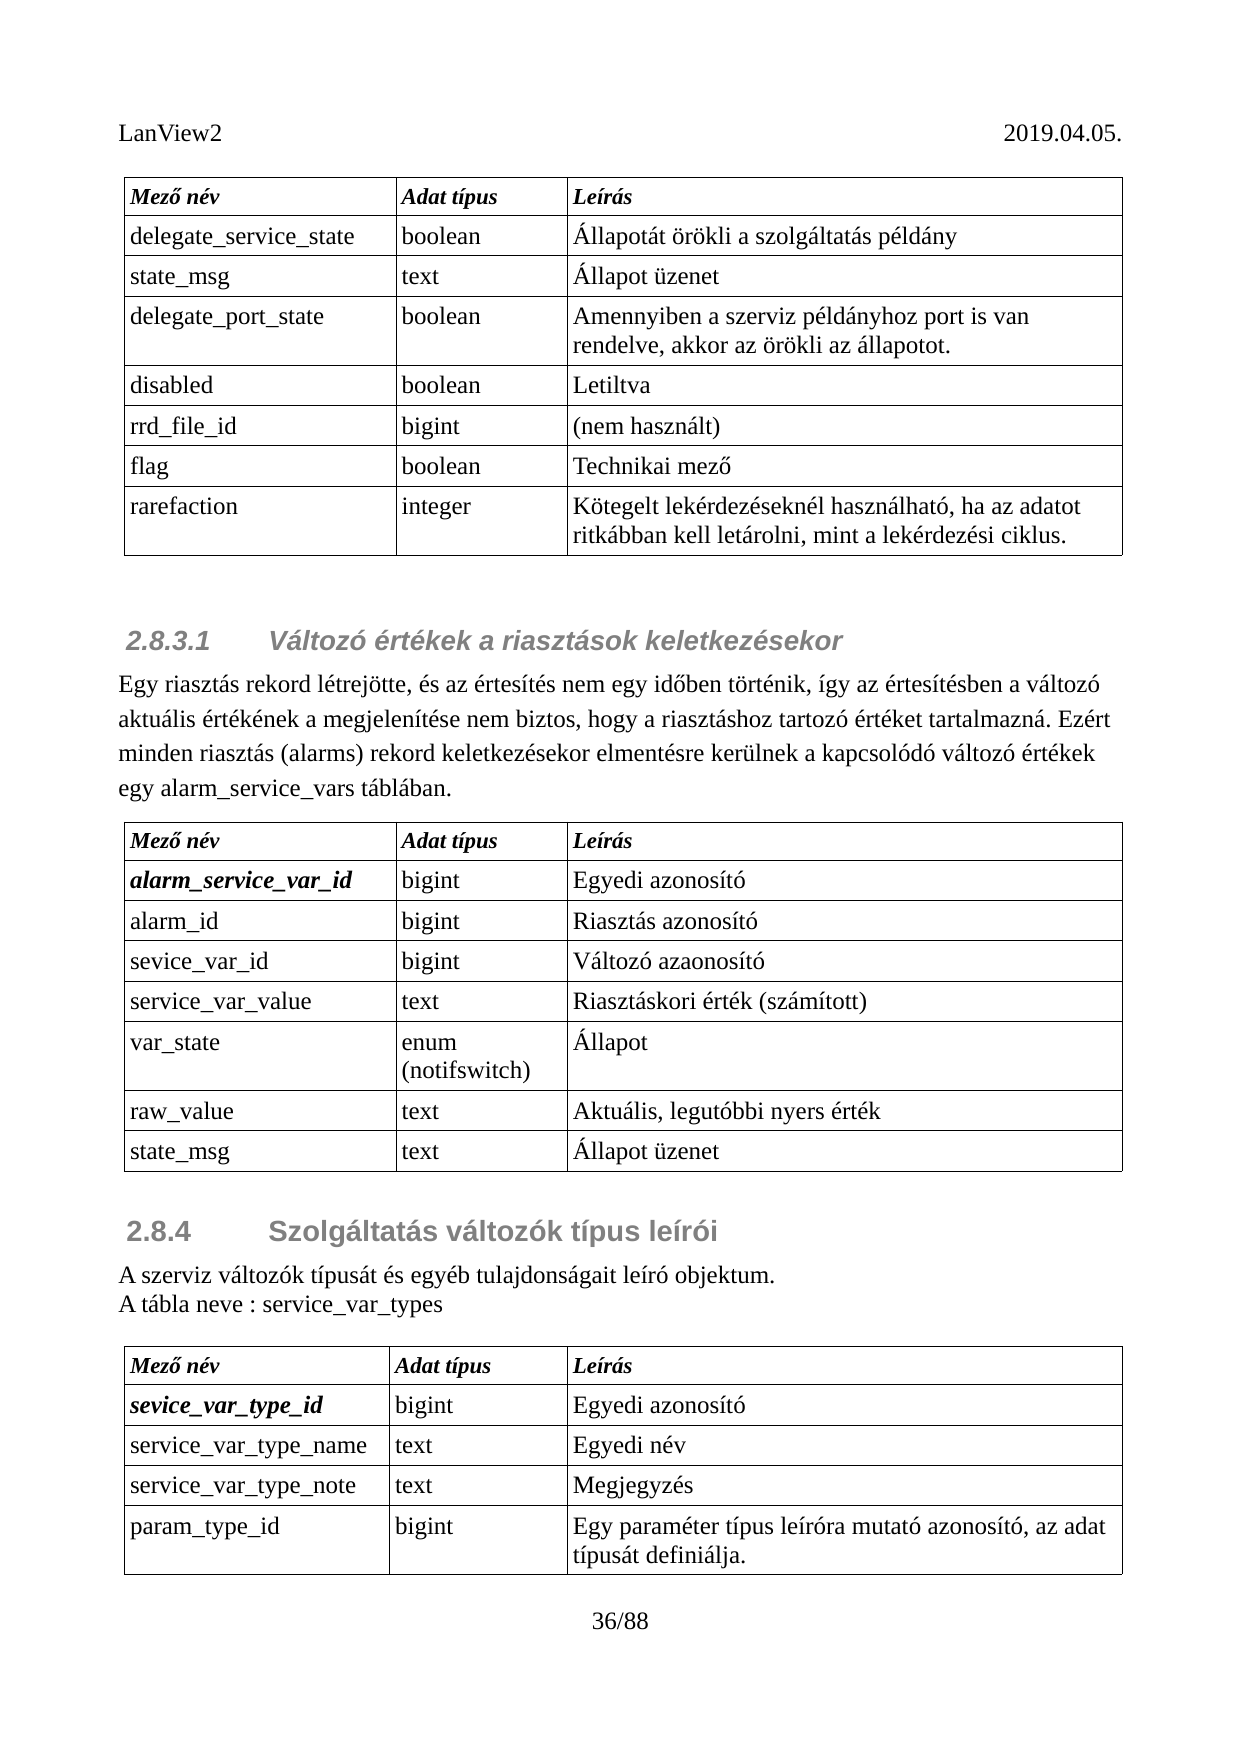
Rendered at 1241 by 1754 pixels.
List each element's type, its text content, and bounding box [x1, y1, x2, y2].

table_cell Riasztás azonosító [568, 901, 1122, 940]
table_header Leírás [568, 1347, 1122, 1384]
table_cell sevice_var_type_id [125, 1385, 389, 1424]
table_cell delegate_service_state [125, 216, 396, 255]
subtitle Változó értékek a riasztások keletkezésekor [118, 625, 1122, 657]
table_cell Egyedi név [568, 1426, 1122, 1465]
table_cell Egy paraméter típus leíróra mutató azonosító, az adat típusát definiálja. [568, 1506, 1122, 1574]
table_cell integer [397, 487, 567, 555]
table_cell Változó azaonosító [568, 941, 1122, 981]
table_cell bigint [397, 861, 567, 900]
table_cell Letiltva [568, 366, 1122, 405]
table_cell sevice_var_id [125, 941, 396, 981]
table_cell Állapot üzenet [568, 1131, 1122, 1171]
table_cell bigint [397, 406, 567, 445]
table_header Mező név [125, 178, 396, 215]
table_cell state_msg [125, 1131, 396, 1171]
table_cell delegate_port_state [125, 297, 396, 365]
table_cell text [397, 256, 567, 296]
table_header Adat típus [397, 178, 567, 215]
table_cell flag [125, 446, 396, 486]
table_cell Kötegelt lekérdezéseknél használható, ha az adatot ritkábban kell letárolni, mint a lekérdezési ciklus. [568, 487, 1122, 555]
table_cell bigint [397, 941, 567, 981]
table_cell text [390, 1466, 567, 1505]
table_cell Riasztáskori érték (számított) [568, 982, 1122, 1021]
table_cell boolean [397, 216, 567, 255]
table_cell param_type_id [125, 1506, 389, 1574]
table_cell text [390, 1426, 567, 1465]
table_cell disabled [125, 366, 396, 405]
text A tábla neve : service_var_types [118, 1289, 1122, 1317]
table_cell bigint [397, 901, 567, 940]
table_cell Állapot [568, 1022, 1122, 1090]
table_cell enum (notifswitch) [397, 1022, 567, 1090]
table_cell boolean [397, 366, 567, 405]
table_cell service_var_type_note [125, 1466, 389, 1505]
table_cell rarefaction [125, 487, 396, 555]
table_header Adat típus [390, 1347, 567, 1384]
table_cell service_var_value [125, 982, 396, 1021]
table_cell Állapot üzenet [568, 256, 1122, 296]
table_cell alarm_service_var_id [125, 861, 396, 900]
table_cell raw_value [125, 1091, 396, 1130]
table_cell Állapotát örökli a szolgáltatás példány [568, 216, 1122, 255]
table_cell boolean [397, 446, 567, 486]
table_cell alarm_id [125, 901, 396, 940]
subtitle Szolgáltatás változók típus leírói [118, 1214, 1122, 1247]
table_header Mező név [125, 1347, 389, 1384]
table_cell text [397, 1131, 567, 1171]
table_cell (nem használt) [568, 406, 1122, 445]
table_cell Megjegyzés [568, 1466, 1122, 1505]
table_cell Egyedi azonosító [568, 1385, 1122, 1424]
table_header Leírás [568, 823, 1122, 859]
table_header Leírás [568, 178, 1122, 215]
table_cell text [397, 982, 567, 1021]
table_cell Amennyiben a szerviz példányhoz port is van rendelve, akkor az örökli az állapotot. [568, 297, 1122, 365]
table_cell bigint [390, 1385, 567, 1424]
table_cell boolean [397, 297, 567, 365]
table_cell state_msg [125, 256, 396, 296]
table_cell text [397, 1091, 567, 1130]
table_cell Technikai mező [568, 446, 1122, 486]
table_cell bigint [390, 1506, 567, 1574]
text A szerviz változók típusát és egyéb tulajdonságait leíró objektum. [118, 1260, 1122, 1289]
table_cell var_state [125, 1022, 396, 1090]
table_cell Egyedi azonosító [568, 861, 1122, 900]
table_header Adat típus [397, 823, 567, 859]
table_header Mező név [125, 823, 396, 859]
table_cell rrd_file_id [125, 406, 396, 445]
table_cell Aktuális, legutóbbi nyers érték [568, 1091, 1122, 1130]
table_cell service_var_type_name [125, 1426, 389, 1465]
text Egy riasztás rekord létrejötte, és az értesítés nem egy időben történik, így az értesítésben a változó aktuális értékének a megjelenítése nem biztos, hogy a riasztáshoz tartozó értéket tartalmazná. Ezért minden riasztás (alarms) rekord keletkezésekor elmentésre kerülnek a kapcsolódó változó értékek egy alarm_service_vars táblában. [118, 669, 1122, 801]
